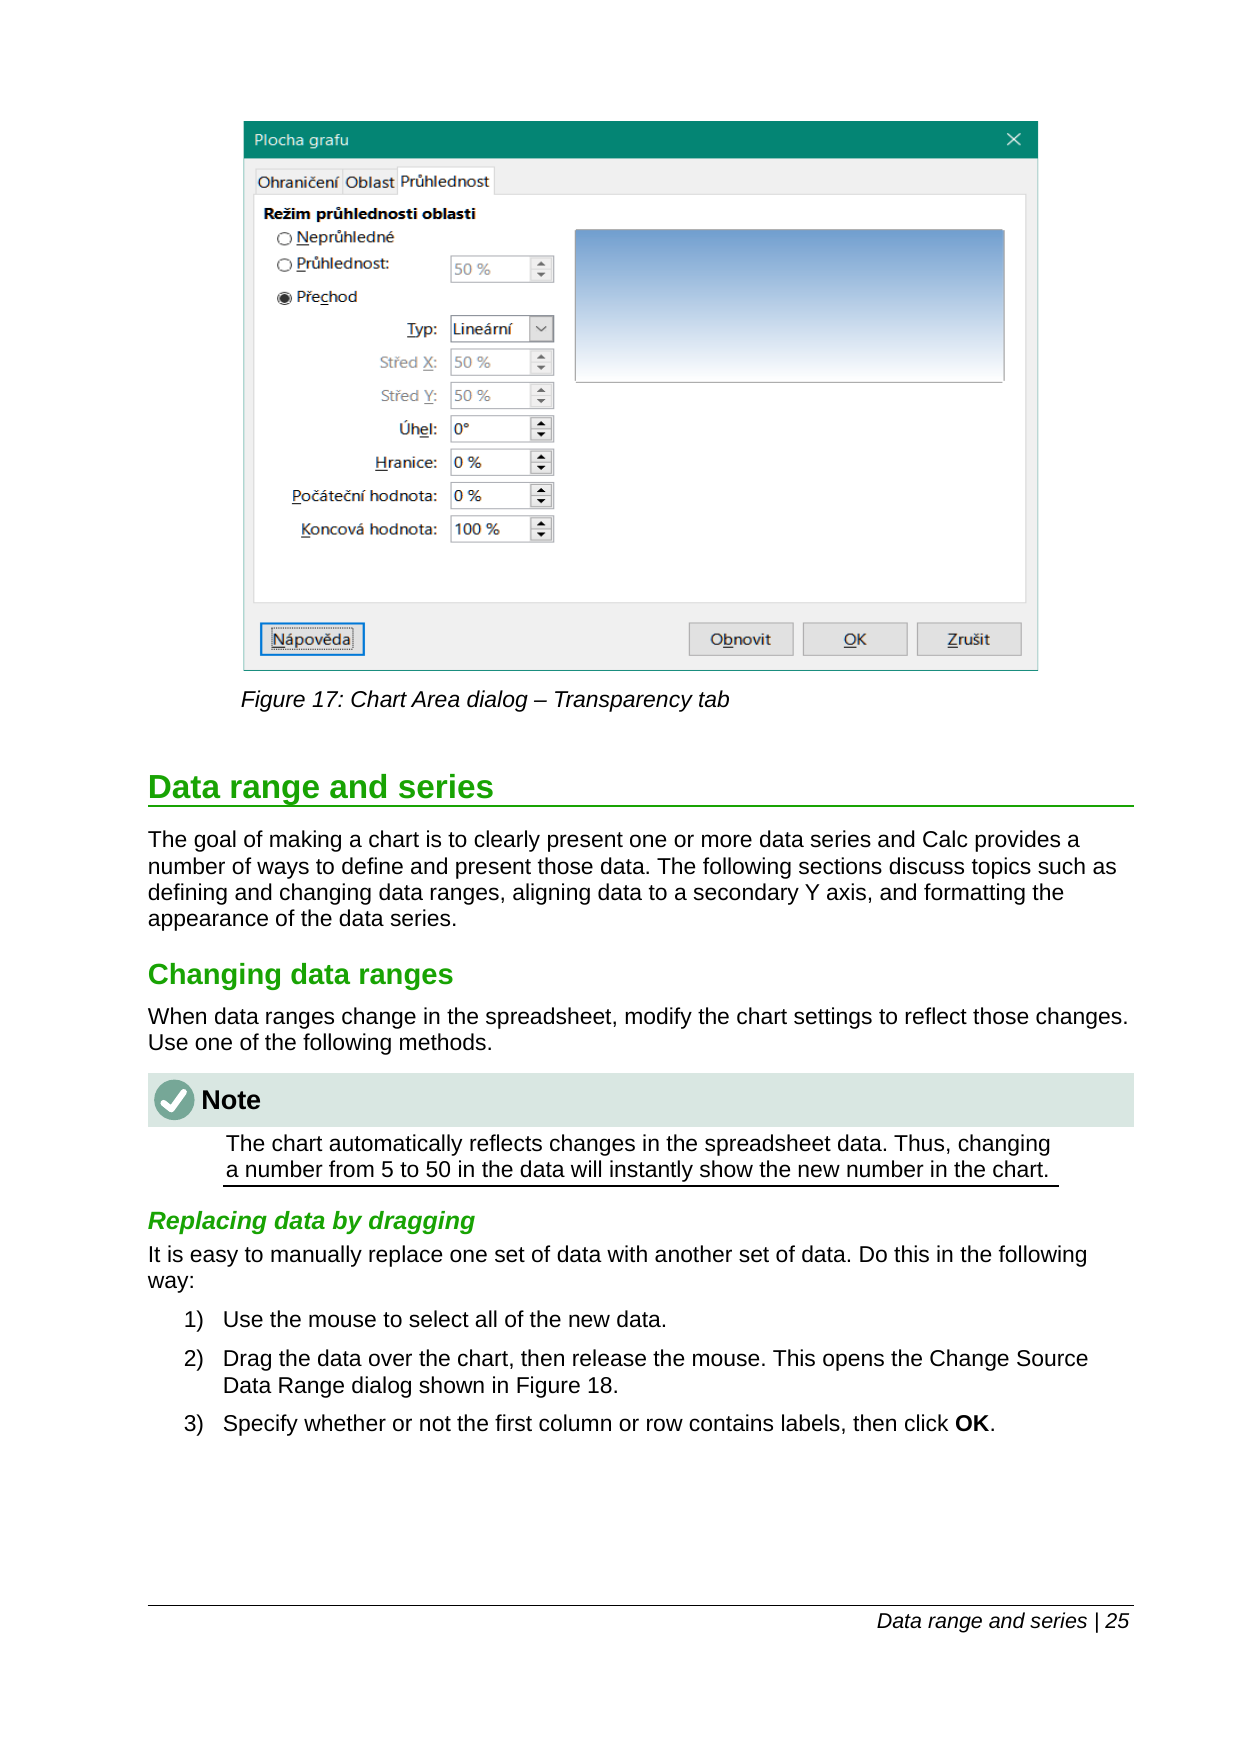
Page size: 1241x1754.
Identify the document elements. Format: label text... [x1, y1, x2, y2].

list When data ranges change in the spreadsheet, modify the chart settings to reflect those changes. Use one of the following methods. [148, 1003, 1134, 1055]
subtitle Changing data ranges [148, 957, 1134, 990]
subtitle Replacing data by dragging [148, 1206, 1134, 1235]
list It is easy to manually replace one set of data with another set of data. Do this in the following way: [148, 1241, 1134, 1294]
text The chart automatically reflects changes in the spreadsheet data. Thus, changing a number from 5 to 50 in the data will instantly show the new number in the chart. [223, 1127, 1059, 1185]
subtitle Data range and series [148, 767, 1134, 805]
picture [243, 121, 1039, 671]
list Specify whether or not the first column or row contains labels, then click OK. [204, 1410, 1134, 1437]
list Use the mouse to select all of the new data. [204, 1306, 1134, 1333]
text The goal of making a chart is to clearly present one or more data series and Calc provides a number of ways to define and present those data. The following sections discuss topics such as defining and changing data ranges, aligning data to a secondary Y axis, and formatting the appearance of the data series. [148, 826, 1134, 932]
text Figure 17: Chart Area dialog – Transparency tab [241, 686, 1041, 713]
subtitle Note [148, 1073, 1134, 1127]
list Drag the data over the chart, then release the mouse. This opens the Change Source Data Range dialog shown in Figure 18. [204, 1345, 1134, 1398]
